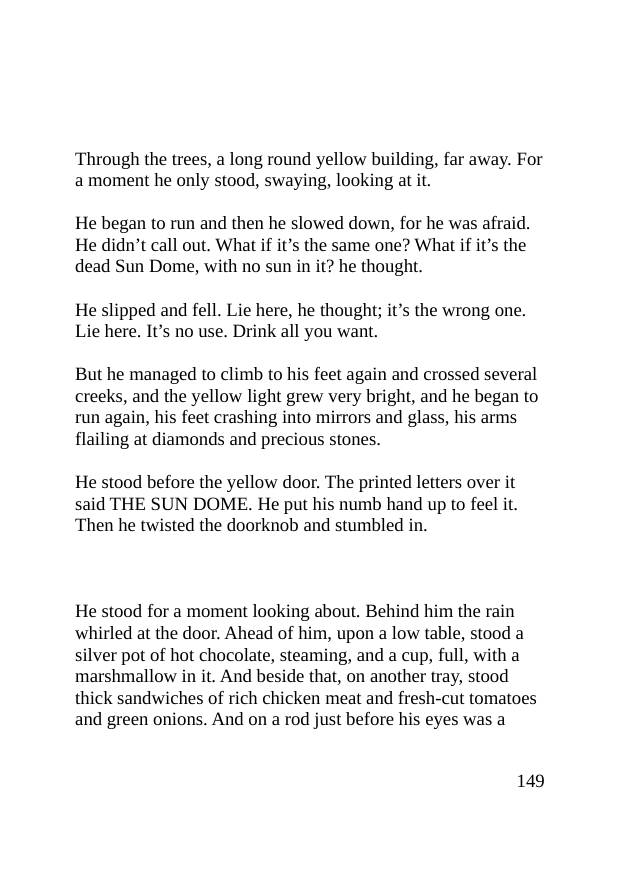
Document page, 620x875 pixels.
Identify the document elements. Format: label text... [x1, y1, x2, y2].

text Through the trees, a long round yellow building, far away. For a moment he only stood, swaying, looking at it. He began to run and then he slowed down, for he was afraid. He didn’t call out. What if it’s the same one? What if it’s the dead Sun Dome, with no sun in it? he thought. He slipped and fell. Lie here, he thought; it’s the wrong one. Lie here. It’s no use. Drink all you want. But he managed to climb to his feet again and crossed several creeks, and the yellow light grew very bright, and he began to run again, his feet crashing into mirrors and glass, his arms flailing at diamonds and precious stones. He stood before the yellow door. The printed letters over it said THE SUN DOME. He put his numb hand up to feel it. Then he twisted the doorknob and stumbled in. He stood for a moment looking about. Behind him the rain whirled at the door. Ahead of him, upon a low table, stood a silver pot of hot chocolate, steaming, and a cup, full, with a marshmallow in it. And beside that, on another tray, stood thick sandwiches of rich chicken meat and fresh-cut tomatoes and green onions. And on a rod just before his eyes was a [75, 126, 544, 730]
